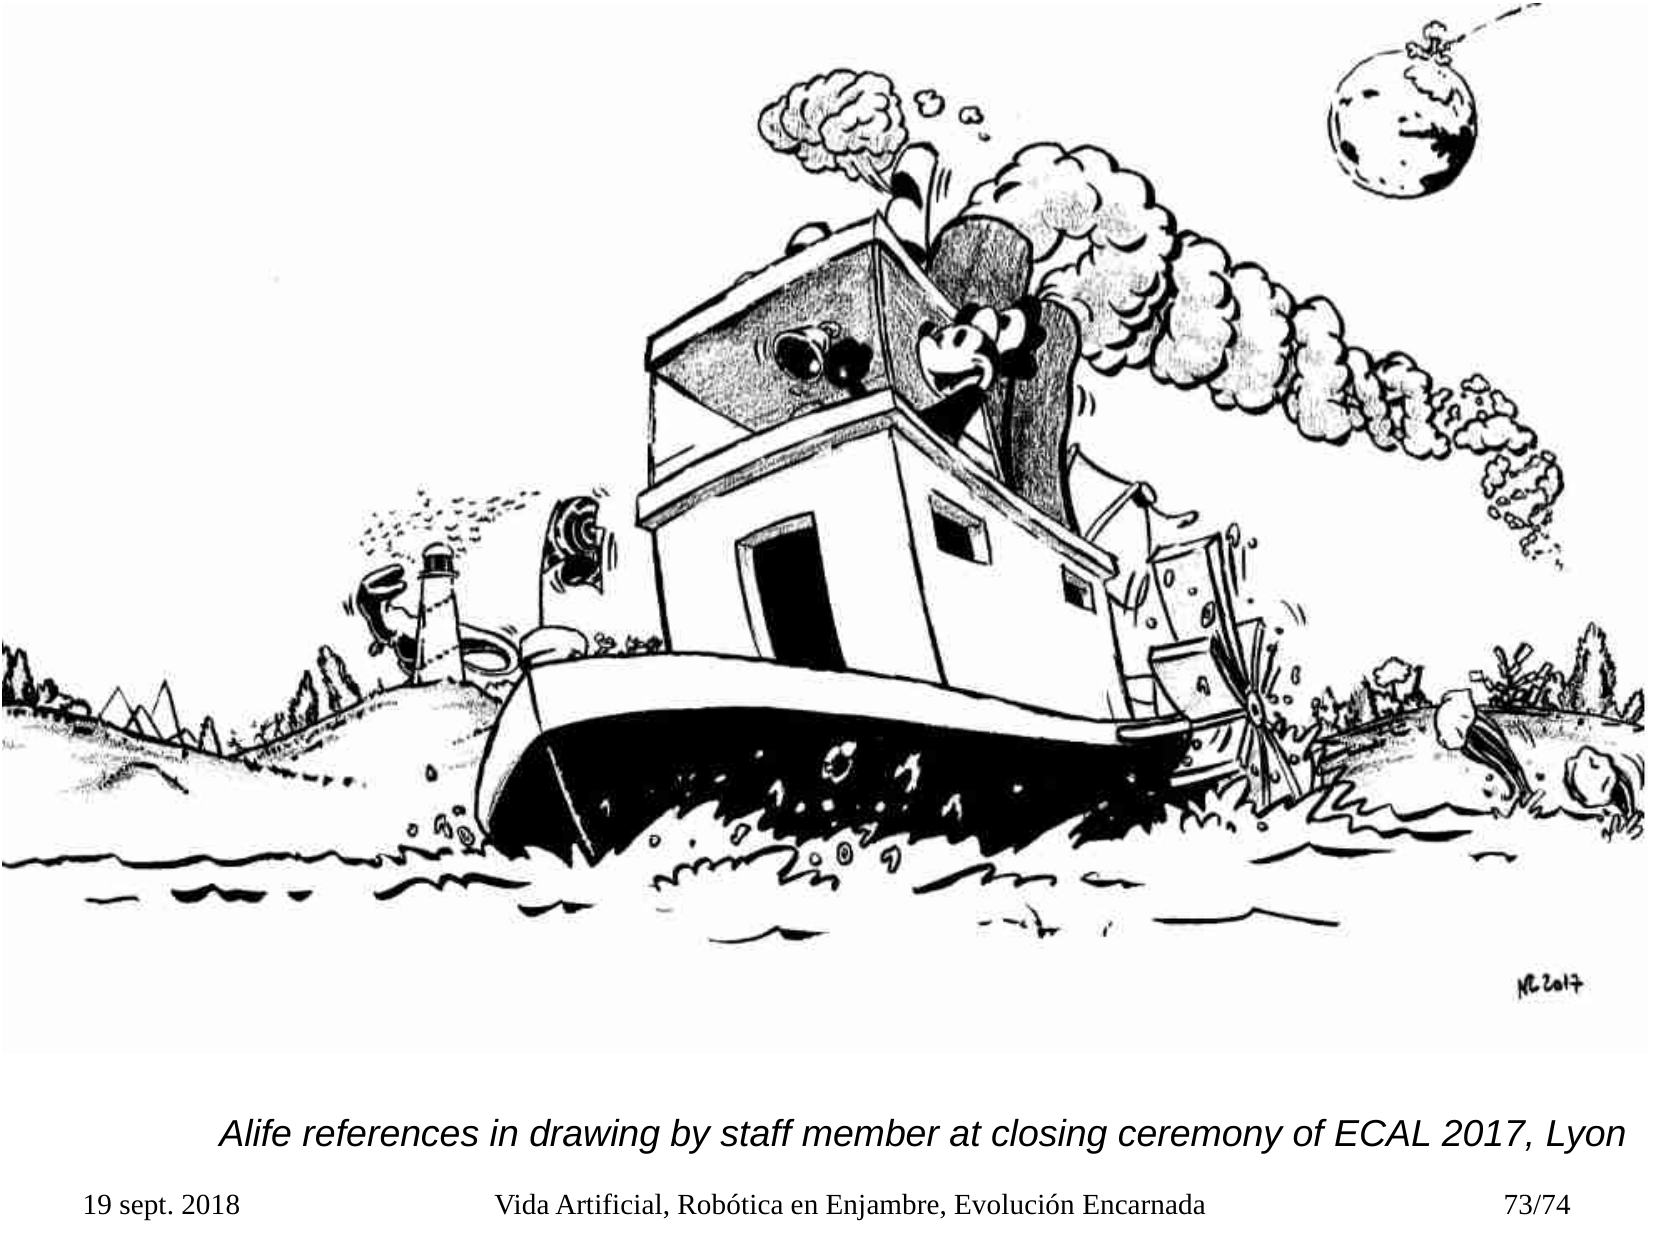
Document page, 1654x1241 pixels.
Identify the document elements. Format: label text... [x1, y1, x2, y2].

picture [2, 3, 1648, 1054]
text_box Alife references in drawing by staff member at closing ceremony of ECAL 2017, Lyon [177, 1105, 1642, 1163]
